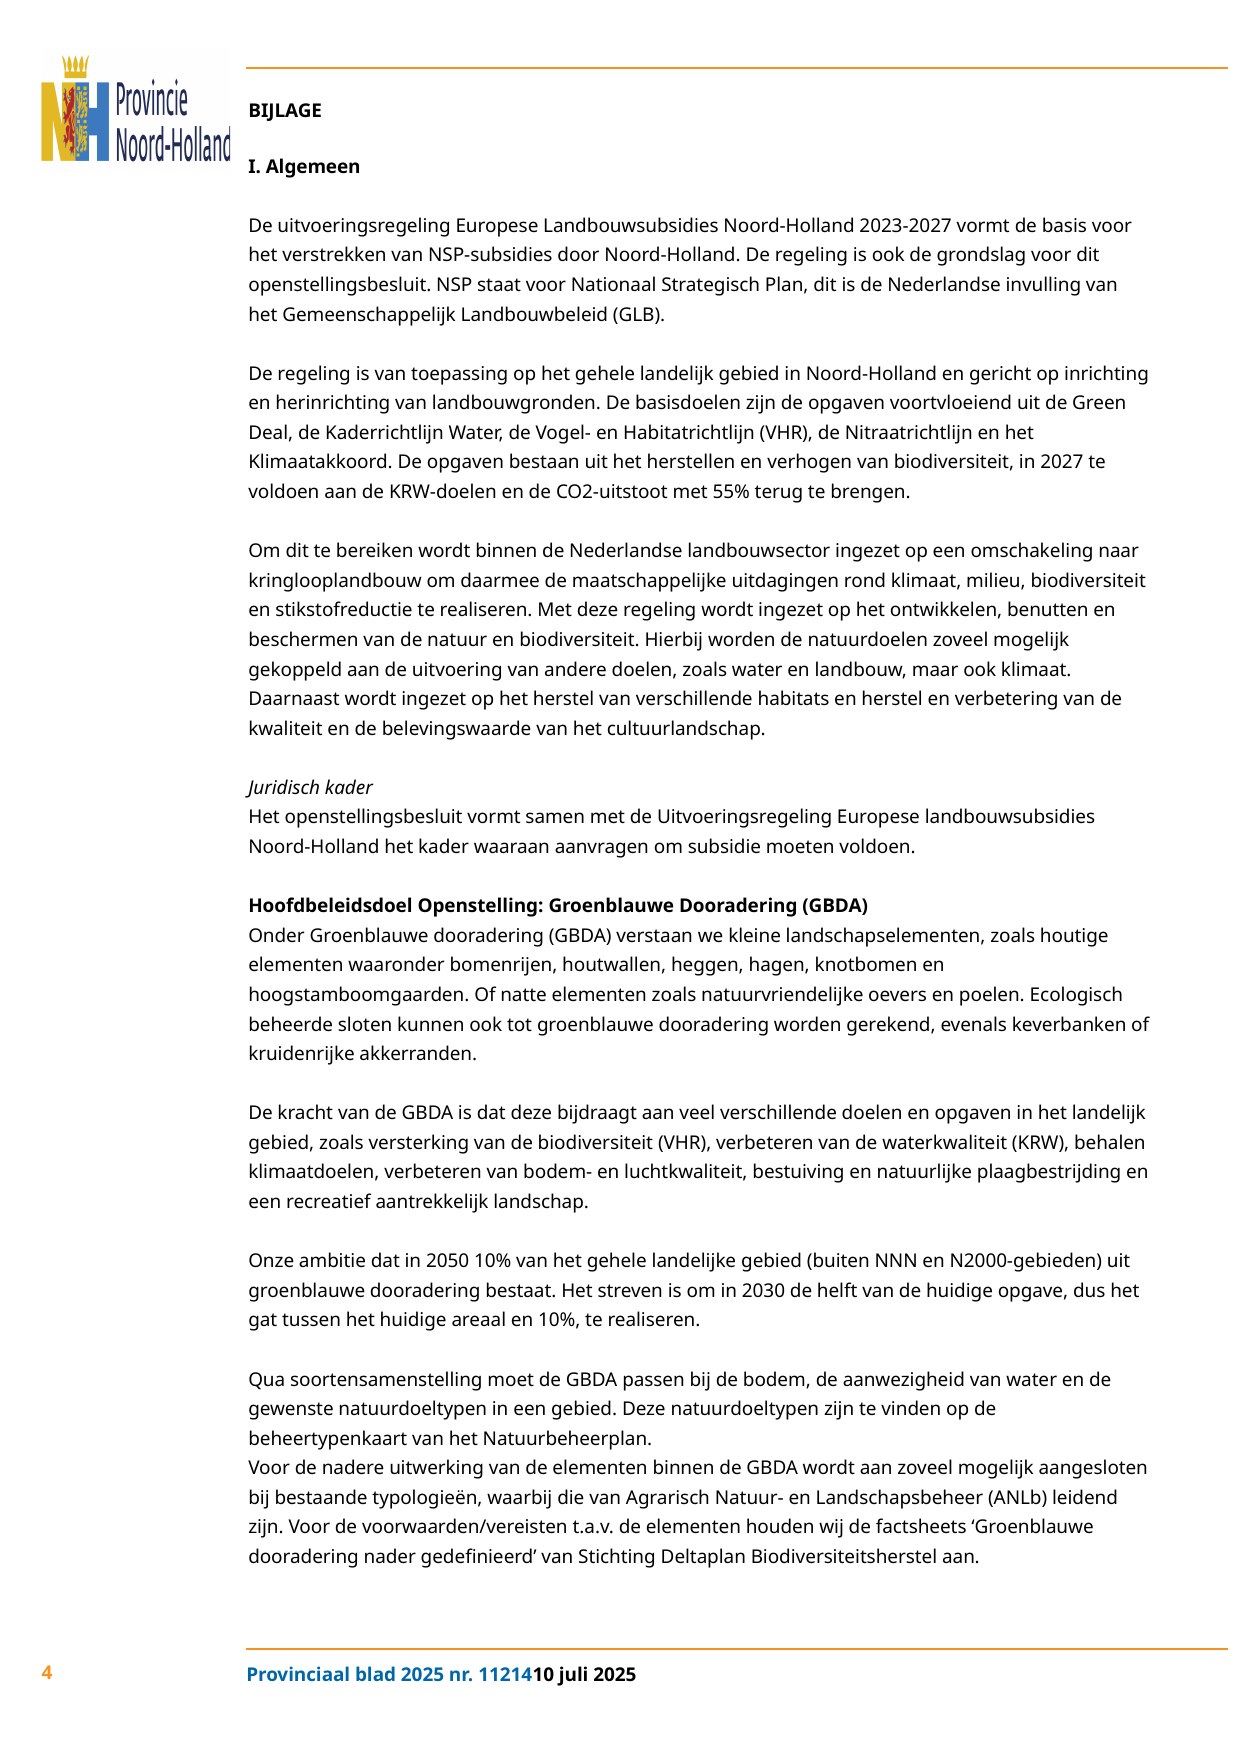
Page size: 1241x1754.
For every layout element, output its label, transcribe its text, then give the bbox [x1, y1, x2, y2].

text Hoofdbeleidsdoel Openstelling: Groenblauwe Dooradering (GBDA) [248, 892, 1152, 918]
text Onder Groenblauwe dooradering (GBDA) verstaan we kleine landschapselementen, zoals houtige elementen waaronder bomenrijen, houtwallen, heggen, hagen, knotbomen en hoogstamboomgaarden. Of natte elementen zoals natuurvriendelijke oevers en poelen. Ecologisch beheerde sloten kunnen ook tot groenblauwe dooradering worden gerekend, evenals keverbanken of kruidenrijke akkerranden. [248, 922, 1152, 1066]
text Om dit te bereiken wordt binnen de Nederlandse landbouwsector ingezet op een omschakeling naar kringlooplandbouw om daarmee de maatschappelijke uitdagingen rond klimaat, milieu, biodiversiteit en stikstofreductie te realiseren. Met deze regeling wordt ingezet op het ontwikkelen, benutten en beschermen van de natuur en biodiversiteit. Hierbij worden de natuurdoelen zoveel mogelijk gekoppeld aan de uitvoering van andere doelen, zoals water en landbouw, maar ook klimaat. Daarnaast wordt ingezet op het herstel van verschillende habitats en herstel en verbetering van de kwaliteit en de belevingswaarde van het cultuurlandschap. [248, 537, 1152, 741]
text De uitvoeringsregeling Europese Landbouwsubsidies Noord-Holland 2023-2027 vormt de basis voor het verstrekken van NSP-subsidies door Noord-Holland. De regeling is ook de grondslag voor dit openstellingsbesluit. NSP staat voor Nationaal Strategisch Plan, dit is de Nederlandse invulling van het Gemeenschappelijk Landbouwbeleid (GLB). [248, 212, 1152, 327]
text Juridisch kader [248, 774, 1152, 800]
text Het openstellingsbesluit vormt samen met de Uitvoeringsregeling Europese landbouwsubsidies Noord-Holland het kader waaraan aanvragen om subsidie moeten voldoen. [248, 804, 1152, 859]
text BIJLAGE [248, 95, 1152, 123]
text De kracht van de GBDA is dat deze bijdraagt aan veel verschillende doelen en opgaven in het landelijk gebied, zoals versterking van de biodiversiteit (VHR), verbeteren van de waterkwaliteit (KRW), behalen klimaatdoelen, verbeteren van bodem- en luchtkwaliteit, bestuiving en natuurlijke plaagbestrijding en een recreatief aantrekkelijk landschap. [248, 1099, 1152, 1214]
text Onze ambitie dat in 2050 10% van het gehele landelijke gebied (buiten NNN en N2000-gebieden) uit groenblauwe dooradering bestaat. Het streven is om in 2030 de helft van de huidige opgave, dus het gat tussen het huidige areaal en 10%, te realiseren. [248, 1247, 1152, 1332]
text Voor de nadere uitwerking van de elementen binnen de GBDA wordt aan zoveel mogelijk aangesloten bij bestaande typologieën, waarbij die van Agrarisch Natuur- en Landschapsbeheer (ANLb) leidend zijn. Voor de voorwaarden/vereisten t.a.v. de elementen houden wij de factsheets ‘Groenblauwe dooradering nader gedefinieerd’ van Stichting Deltaplan Biodiversiteitsherstel aan. [248, 1454, 1152, 1569]
text I. Algemeen [248, 153, 1152, 179]
text Qua soortensamenstelling moet de GBDA passen bij de bodem, de aanwezigheid van water en de gewenste natuurdoeltypen in een gebied. Deze natuurdoeltypen zijn te vinden op de beheertypenkaart van het Natuurbeheerplan. [248, 1366, 1152, 1451]
picture [41, 47, 231, 172]
text De regeling is van toepassing op het gehele landelijk gebied in Noord-Holland en gericht op inrichting en herinrichting van landbouwgronden. De basisdoelen zijn de opgaven voortvloeiend uit de Green Deal, de Kaderrichtlijn Water, de Vogel- en Habitatrichtlijn (VHR), de Nitraatrichtlijn en het Klimaatakkoord. De opgaven bestaan uit het herstellen en verhogen van biodiversiteit, in 2027 te voldoen aan de KRW-doelen en de CO2-uitstoot met 55% terug te brengen. [248, 360, 1152, 504]
